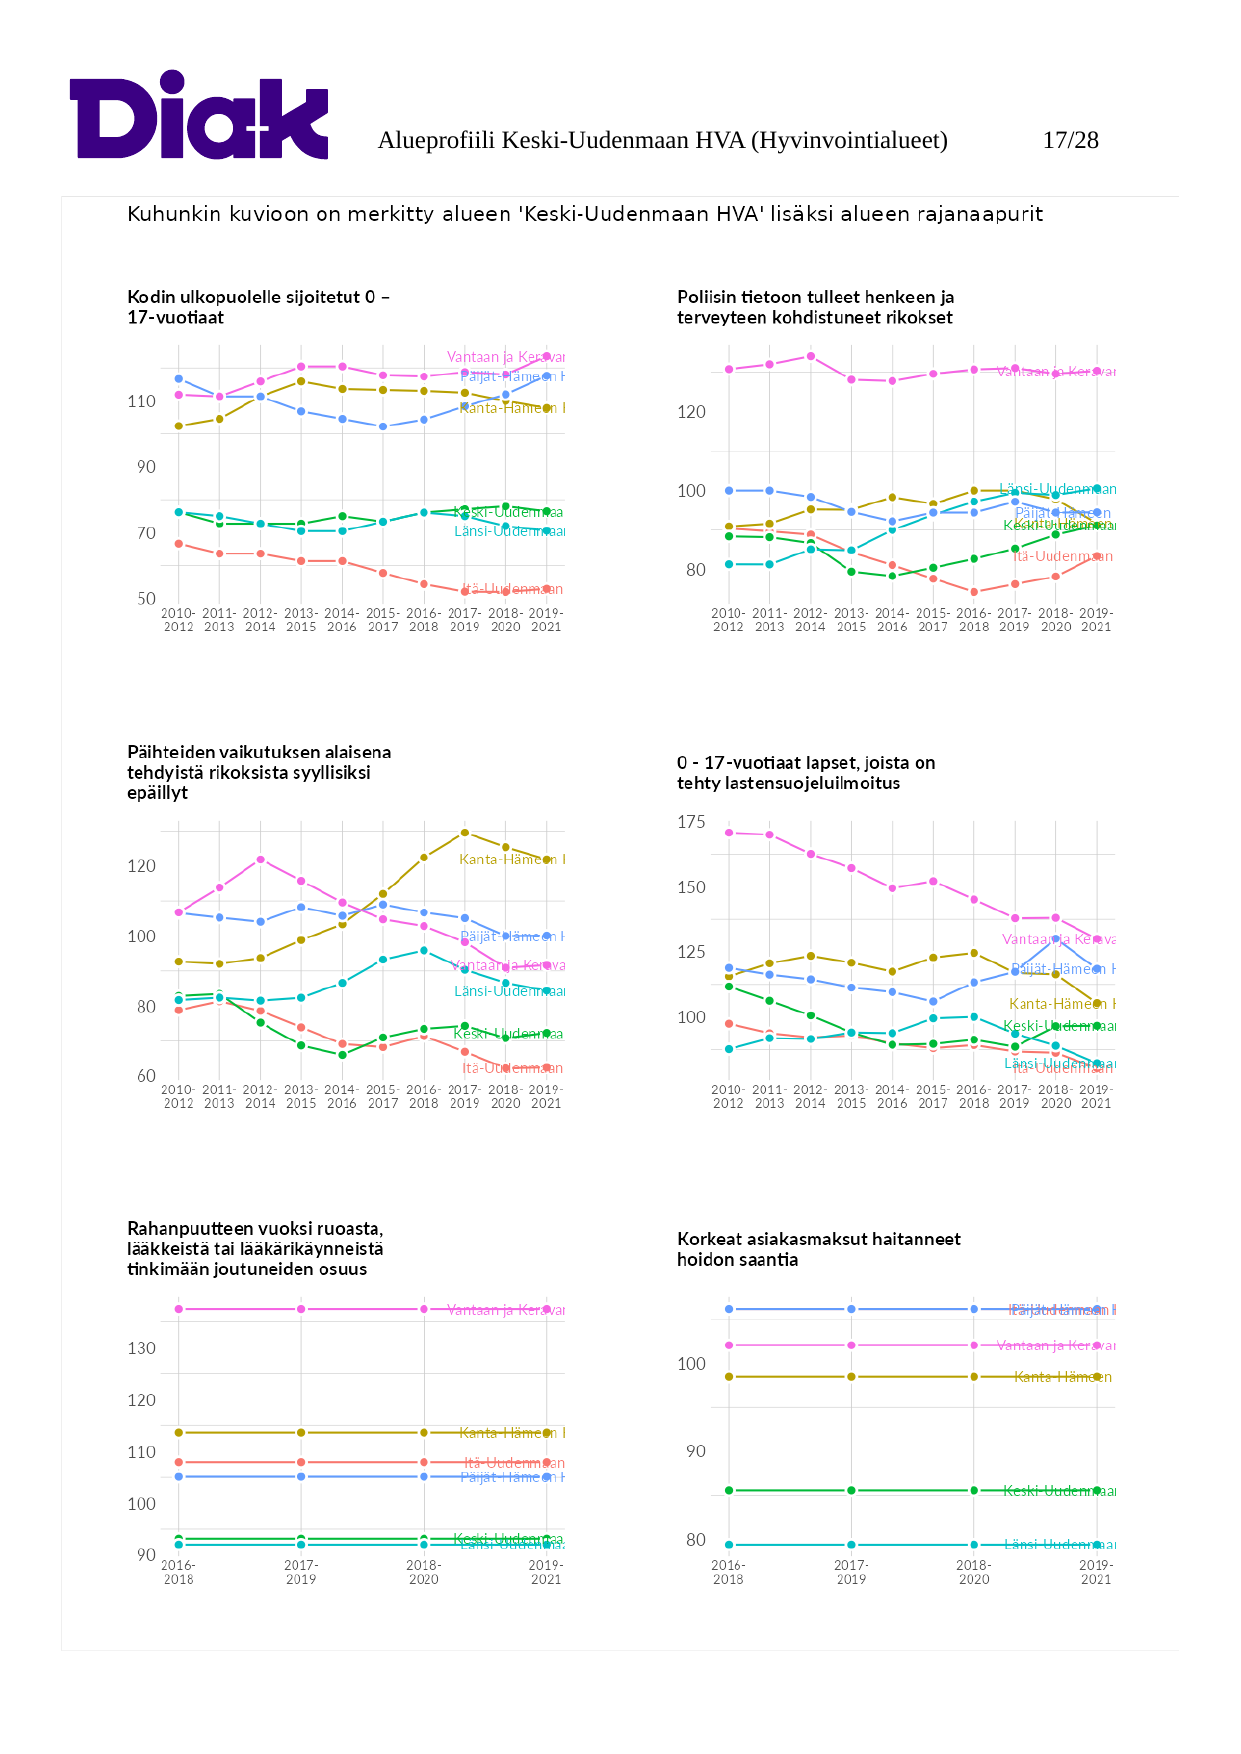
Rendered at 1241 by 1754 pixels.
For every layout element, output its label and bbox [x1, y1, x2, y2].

picture [61, 196, 1179, 1651]
